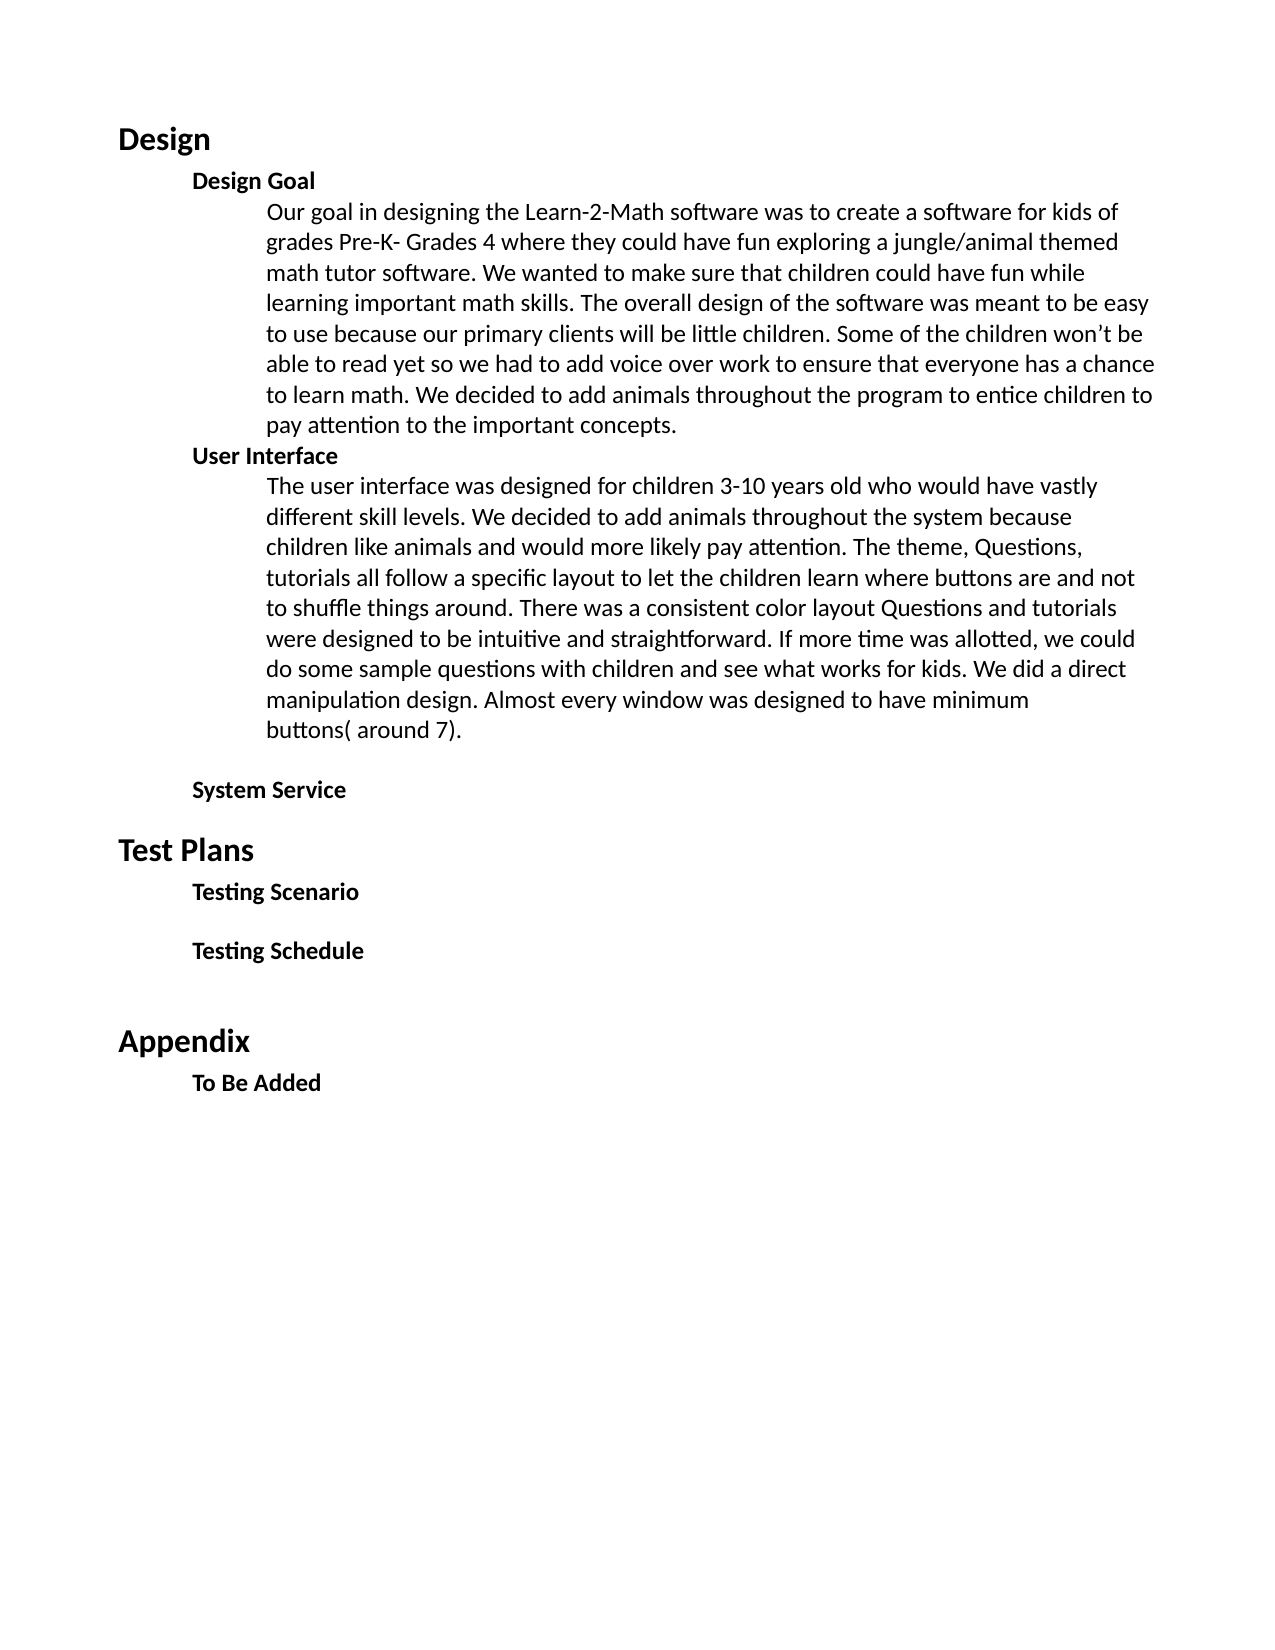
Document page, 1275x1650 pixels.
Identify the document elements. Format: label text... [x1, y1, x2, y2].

text To Be Added [118, 1067, 1157, 1097]
text User Interface [118, 440, 1157, 470]
text Testing Schedule [118, 936, 1157, 966]
text System Service [118, 774, 1157, 804]
text Our goal in designing the Learn-2-Math software was to create a software for kids of grades Pre-K- Grades 4 where they could have fun exploring a jungle/animal themed math tutor software. We wanted to make sure that children could have fun while learning important math skills. The overall design of the software was meant to be easy to use because our primary clients will be little children. Some of the children won’t be able to read yet so we had to add voice over work to ensure that everyone has a chance to learn math. We decided to add animals throughout the program to entice children to pay attention to the important concepts. [266, 196, 1157, 440]
subtitle Appendix [118, 1020, 1157, 1061]
text Design Goal [118, 165, 1157, 196]
text Testing Scenario [118, 876, 1157, 907]
subtitle Test Plans [118, 829, 1157, 870]
subtitle Design [118, 118, 1157, 159]
text The user interface was designed for children 3-10 years old who would have vastly different skill levels. We decided to add animals throughout the system because children like animals and would more likely pay attention. The theme, Questions, tutorials all follow a specific layout to let the children learn where buttons are and not to shuffle things around. There was a consistent color layout Questions and tutorials were designed to be intuitive and straightforward. If more time was allotted, we could do some sample questions with children and see what works for kids. We did a direct manipulation design. Almost every window was designed to have minimum buttons( around 7). [266, 470, 1157, 745]
